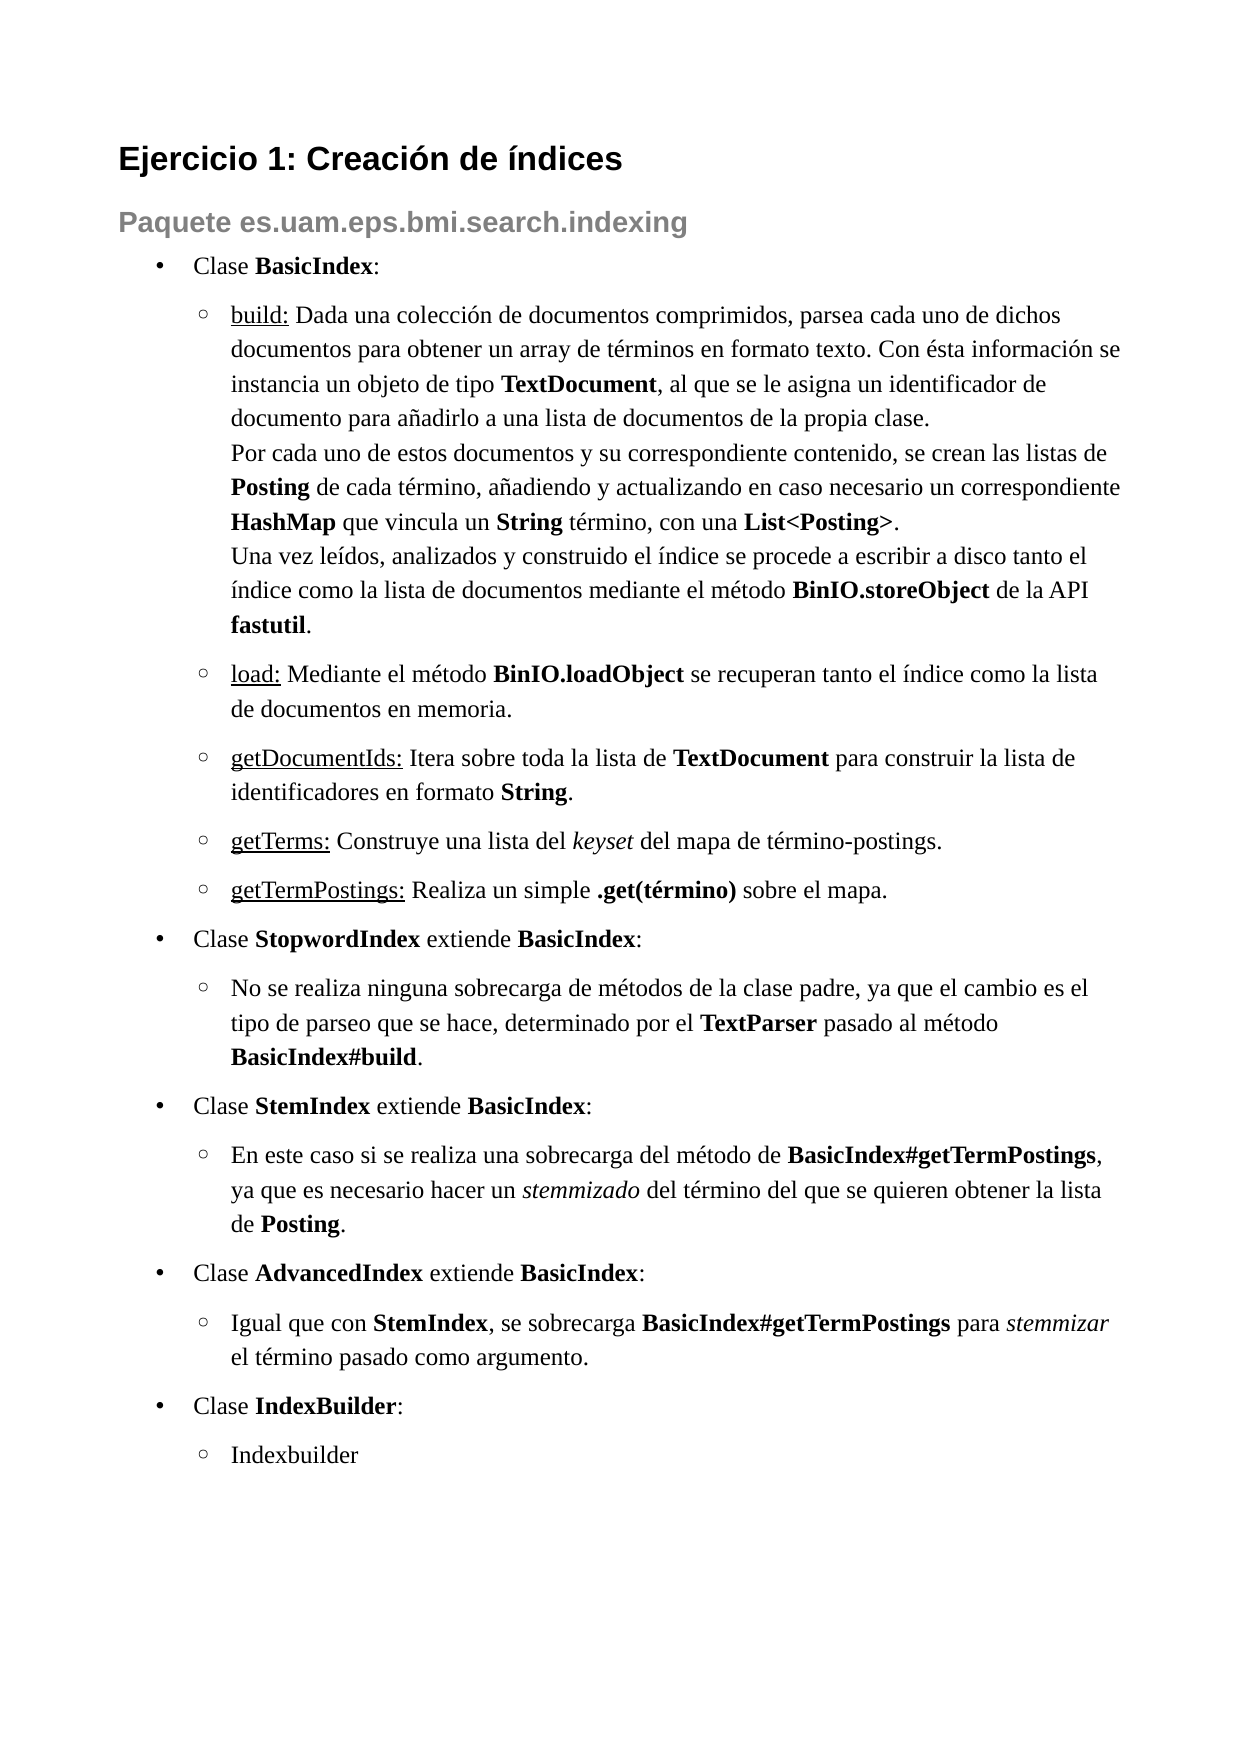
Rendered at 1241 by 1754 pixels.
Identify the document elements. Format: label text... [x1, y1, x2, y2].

subtitle Paquete es.uam.eps.bmi.search.indexing [118, 205, 1122, 238]
list getTermPostings: Realiza un simple .get(término) sobre el mapa. [193, 875, 1122, 904]
list Clase StemIndex extiende BasicIndex: [156, 1091, 1122, 1120]
subtitle Ejercicio 1: Creación de índices [118, 139, 1122, 178]
list Clase BasicIndex: [156, 251, 1122, 279]
list Igual que con StemIndex, se sobrecarga BasicIndex#getTermPostings para stemmizar el término pasado como argumento. [193, 1308, 1122, 1371]
list getTerms: Construye una lista del keyset del mapa de término-postings. [193, 826, 1122, 855]
list No se realiza ninguna sobrecarga de métodos de la clase padre, ya que el cambio es el tipo de parseo que se hace, determinado por el TextParser pasado al método BasicIndex#build. [193, 973, 1122, 1071]
list getDocumentIds: Itera sobre toda la lista de TextDocument para construir la lista de identificadores en formato String. [193, 743, 1122, 806]
list En este caso si se realiza una sobrecarga del método de BasicIndex#getTermPostings, ya que es necesario hacer un stemmizado del término del que se quieren obtener la lista de Posting. [193, 1141, 1122, 1238]
list build: Dada una colección de documentos comprimidos, parsea cada uno de dichos documentos para obtener un array de términos en formato texto. Con ésta información se instancia un objeto de tipo TextDocument, al que se le asigna un identificador de documento para añadirlo a una lista de documentos de la propia clase. Por cada uno de estos documentos y su correspondiente contenido, se crean las listas de Posting de cada término, añadiendo y actualizando en caso necesario un correspondiente HashMap que vincula un String término, con una List<Posting>. Una vez leídos, analizados y construido el índice se procede a escribir a disco tanto el índice como la lista de documentos mediante el método BinIO.storeObject de la API fastutil. [193, 300, 1122, 639]
list load: Mediante el método BinIO.loadObject se recuperan tanto el índice como la lista de documentos en memoria. [193, 659, 1122, 722]
list Clase IndexBuilder: [156, 1391, 1122, 1420]
list Clase AdvancedIndex extiende BasicIndex: [156, 1258, 1122, 1287]
list Indexbuilder [193, 1440, 1122, 1469]
list Clase StopwordIndex extiende BasicIndex: [156, 924, 1122, 953]
